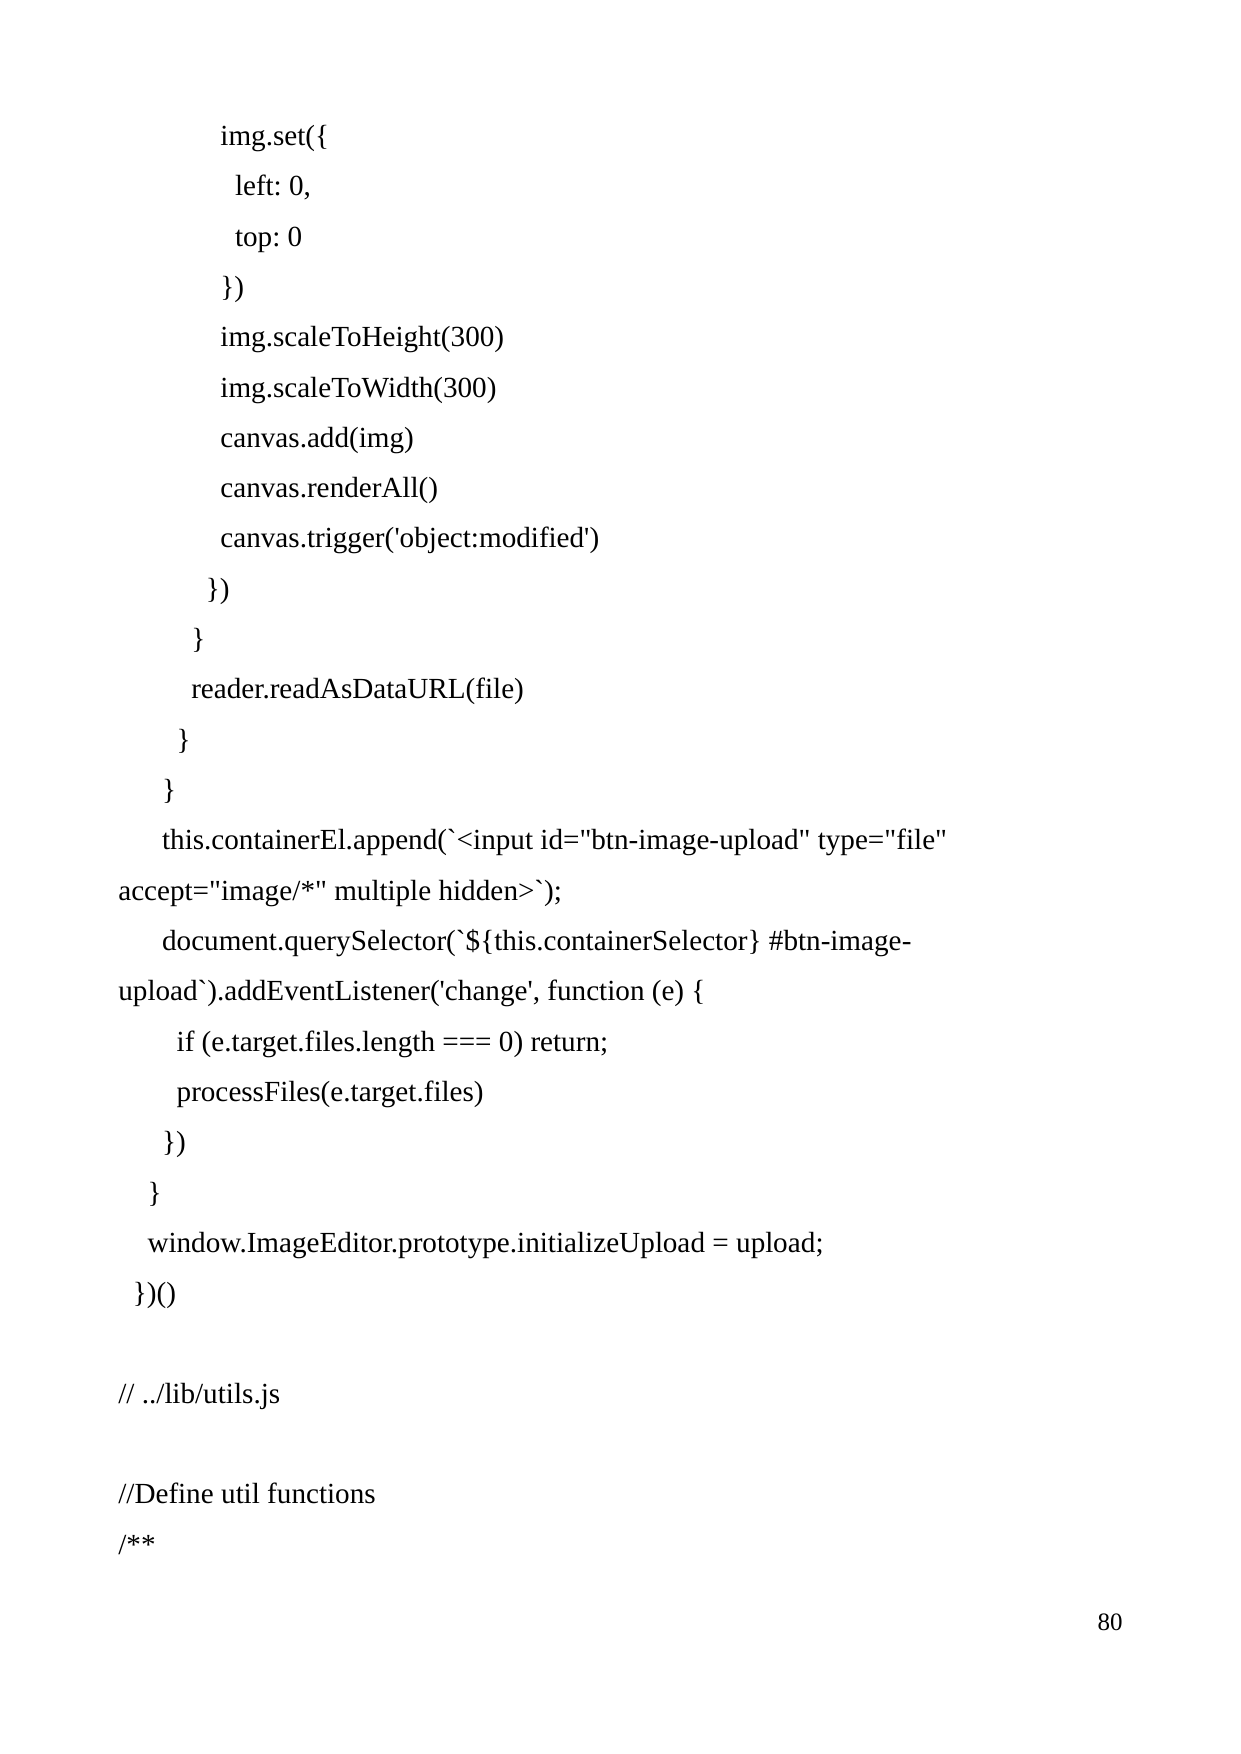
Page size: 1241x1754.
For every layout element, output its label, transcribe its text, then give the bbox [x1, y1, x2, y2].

text canvas.add(img) [118, 420, 1122, 453]
text /** [118, 1527, 1122, 1560]
text processFiles(e.target.files) [118, 1074, 1122, 1108]
text // ../lib/utils.js [118, 1376, 1122, 1409]
text img.set({ [118, 118, 1122, 152]
text }) [118, 269, 1122, 303]
text canvas.renderAll() [118, 470, 1122, 504]
text } [118, 772, 1122, 806]
text }) [118, 571, 1122, 604]
text //Define util functions [118, 1477, 1122, 1510]
text })() [118, 1275, 1122, 1309]
text top: 0 [118, 219, 1122, 252]
text img.scaleToWidth(300) [118, 370, 1122, 403]
text reader.readAsDataURL(file) [118, 672, 1122, 705]
text this.containerEl.append(`<input id="btn-image-upload" type="file" accept="image/*" multiple hidden>`); [118, 822, 1122, 906]
text document.querySelector(`${this.containerSelector} #btn-image-upload`).addEventListener('change', function (e) { [118, 923, 1122, 1007]
text window.ImageEditor.prototype.initializeUpload = upload; [118, 1225, 1122, 1258]
text img.scaleToHeight(300) [118, 319, 1122, 353]
text } [118, 1175, 1122, 1208]
text }) [118, 1124, 1122, 1158]
text if (e.target.files.length === 0) return; [118, 1024, 1122, 1057]
text left: 0, [118, 168, 1122, 202]
text } [118, 621, 1122, 655]
text canvas.trigger('object:modified') [118, 521, 1122, 554]
text } [118, 722, 1122, 755]
